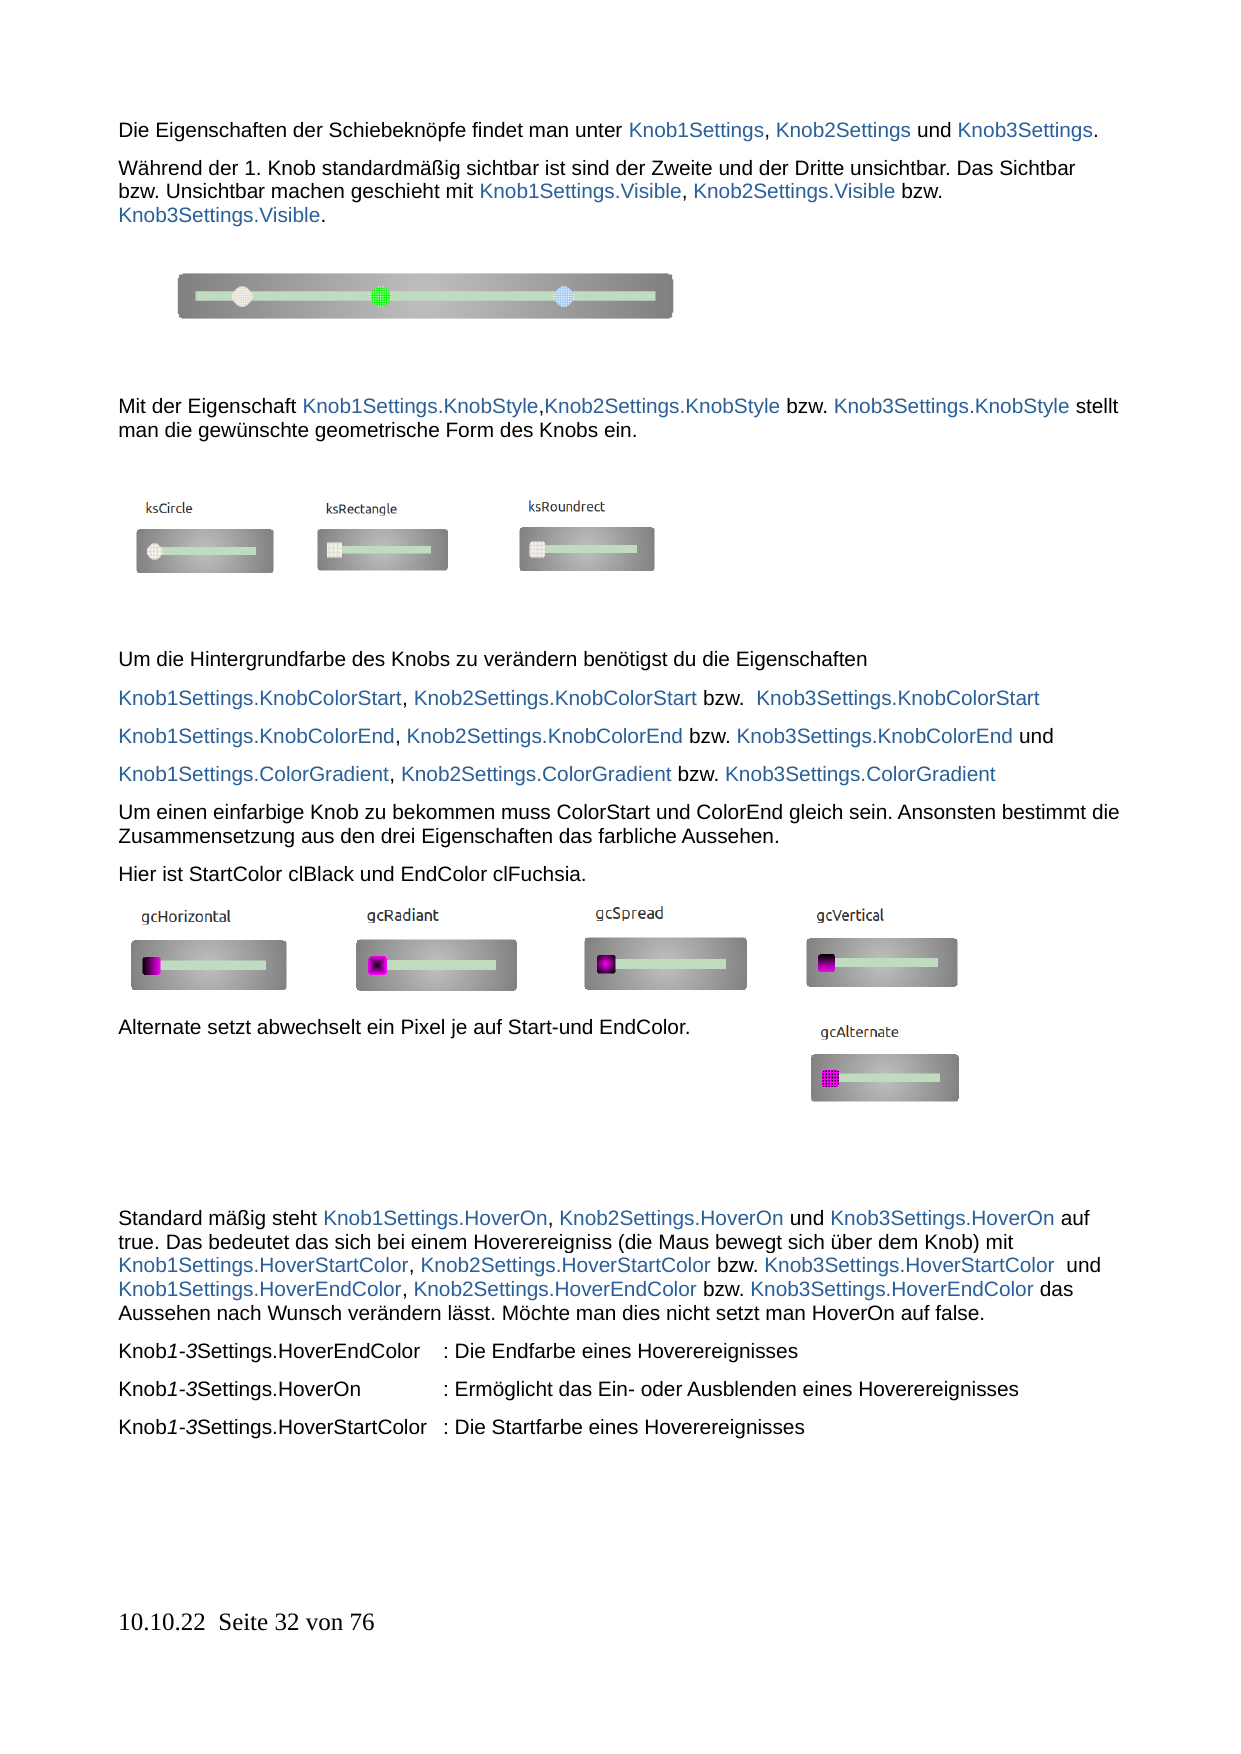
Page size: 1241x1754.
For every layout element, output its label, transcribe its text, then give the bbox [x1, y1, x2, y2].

text Knob1Settings.KnobColorStart, Knob2Settings.KnobColorStart bzw. Knob3Settings.KnobColorStart [118, 686, 1122, 710]
picture [572, 903, 758, 1001]
picture [159, 252, 697, 339]
picture [308, 497, 460, 580]
text Knob1Settings.ColorGradient, Knob2Settings.ColorGradient bzw. Knob3Settings.ColorGradient [118, 762, 1122, 786]
picture [128, 496, 280, 586]
text Während der 1. Knob standardmäßig sichtbar ist sind der Zweite und der Dritte unsichtbar. Das Sichtbar bzw. Unsichtbar machen geschieht mit Knob1Settings.Visible, Knob2Settings.Visible bzw. Knob3Settings.Visible. [118, 156, 1122, 227]
text Mit der Eigenschaft Knob1Settings.KnobStyle,Knob2Settings.KnobStyle bzw. Knob3Settings.KnobStyle stellt man die gewünschte geometrische Form des Knobs ein. [118, 395, 1122, 442]
picture [797, 902, 967, 998]
text Die Eigenschaften der Schiebeknöpfe findet man unter Knob1Settings, Knob2Settings und Knob3Settings. [118, 118, 1122, 142]
text Hier ist StartColor clBlack und EndColor clFuchsia. [118, 863, 1122, 886]
text Um die Hintergrundfarbe des Knobs zu verändern benötigst du die Eigenschaften [118, 648, 1122, 671]
picture [507, 494, 671, 581]
text Knob1-3Settings.HoverEndColor : Die Endfarbe eines Hoverereignisses [118, 1339, 1122, 1363]
text Um einen einfarbige Knob zu bekommen muss ColorStart und ColorEnd gleich sein. Ansonsten bestimmt die Zusammensetzung aus den drei Eigenschaften das farbliche Aussehen. [118, 801, 1122, 848]
picture [118, 903, 297, 1004]
text Knob1Settings.KnobColorEnd, Knob2Settings.KnobColorEnd bzw. Knob3Settings.KnobColorEnd und [118, 724, 1122, 748]
text Knob1-3Settings.HoverStartColor : Die Startfarbe eines Hoverereignisses [118, 1416, 1122, 1439]
text Alternate setzt abwechselt ein Pixel je auf Start-und EndColor. [118, 1016, 1122, 1039]
text Standard mäßig steht Knob1Settings.HoverOn, Knob2Settings.HoverOn und Knob3Settings.HoverOn auf true. Das bedeutet das sich bei einem Hoverereigniss (die Maus bewegt sich über dem Knob) mit Knob1Settings.HoverStartColor, Knob2Settings.HoverStartColor bzw. Knob3Settings.HoverStartColor und Knob1Settings.HoverEndColor, Knob2Settings.HoverEndColor bzw. Knob3Settings.HoverEndColor das Aussehen nach Wunsch verändern lässt. Möchte man dies nicht setzt man HoverOn auf false. [118, 1207, 1122, 1325]
text Knob1-3Settings.HoverOn : Ermöglicht das Ein- oder Ausblenden eines Hoverereignisses [118, 1378, 1122, 1401]
picture [800, 1022, 974, 1113]
picture [339, 902, 539, 1001]
